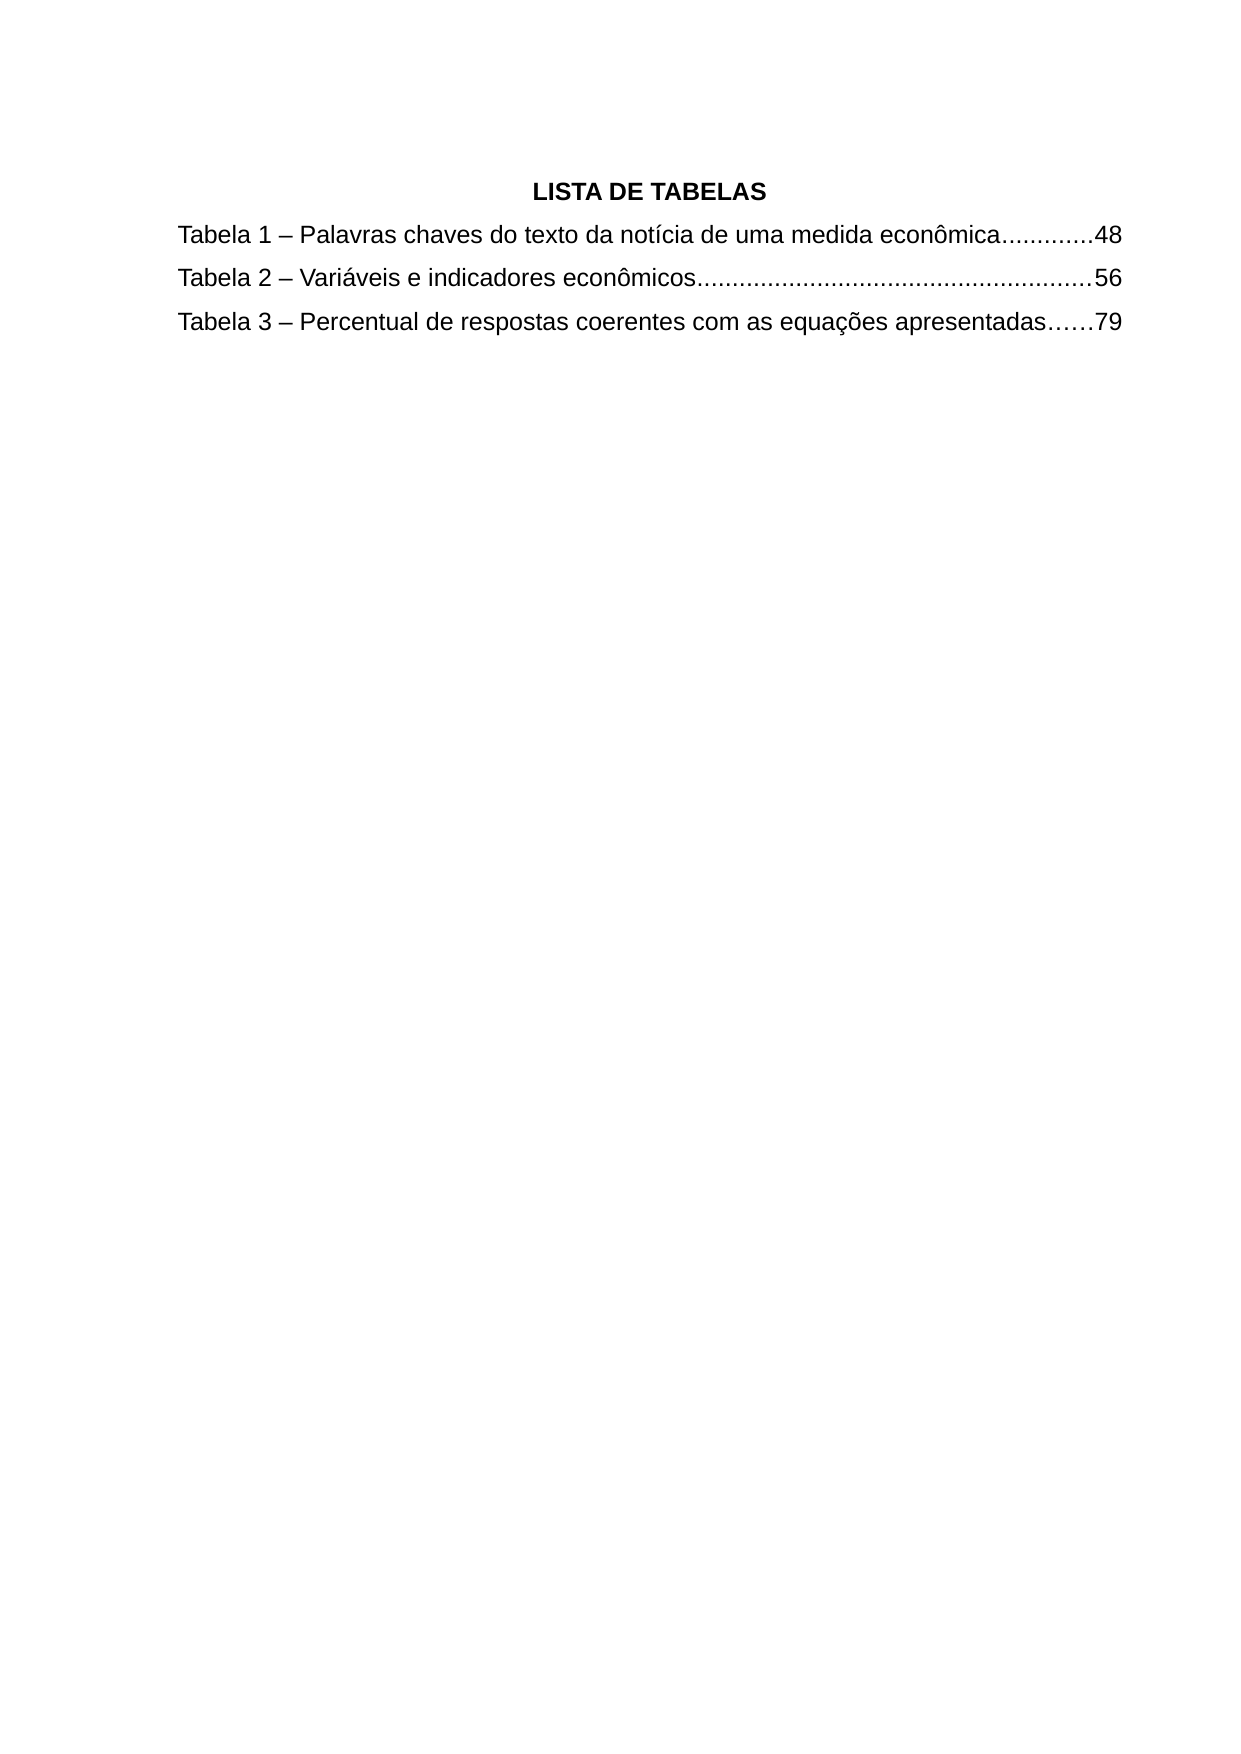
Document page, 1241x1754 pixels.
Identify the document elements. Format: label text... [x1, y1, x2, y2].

text Tabela 2 – Variáveis e indicadores econômicos 56 [177, 263, 1122, 292]
text Tabela 3 – Percentual de respostas coerentes com as equações apresentadas 79 [177, 307, 1122, 335]
text LISTA DE TABELAS [177, 177, 1122, 206]
text Tabela 1 – Palavras chaves do texto da notícia de uma medida econômica 48 [177, 220, 1122, 249]
